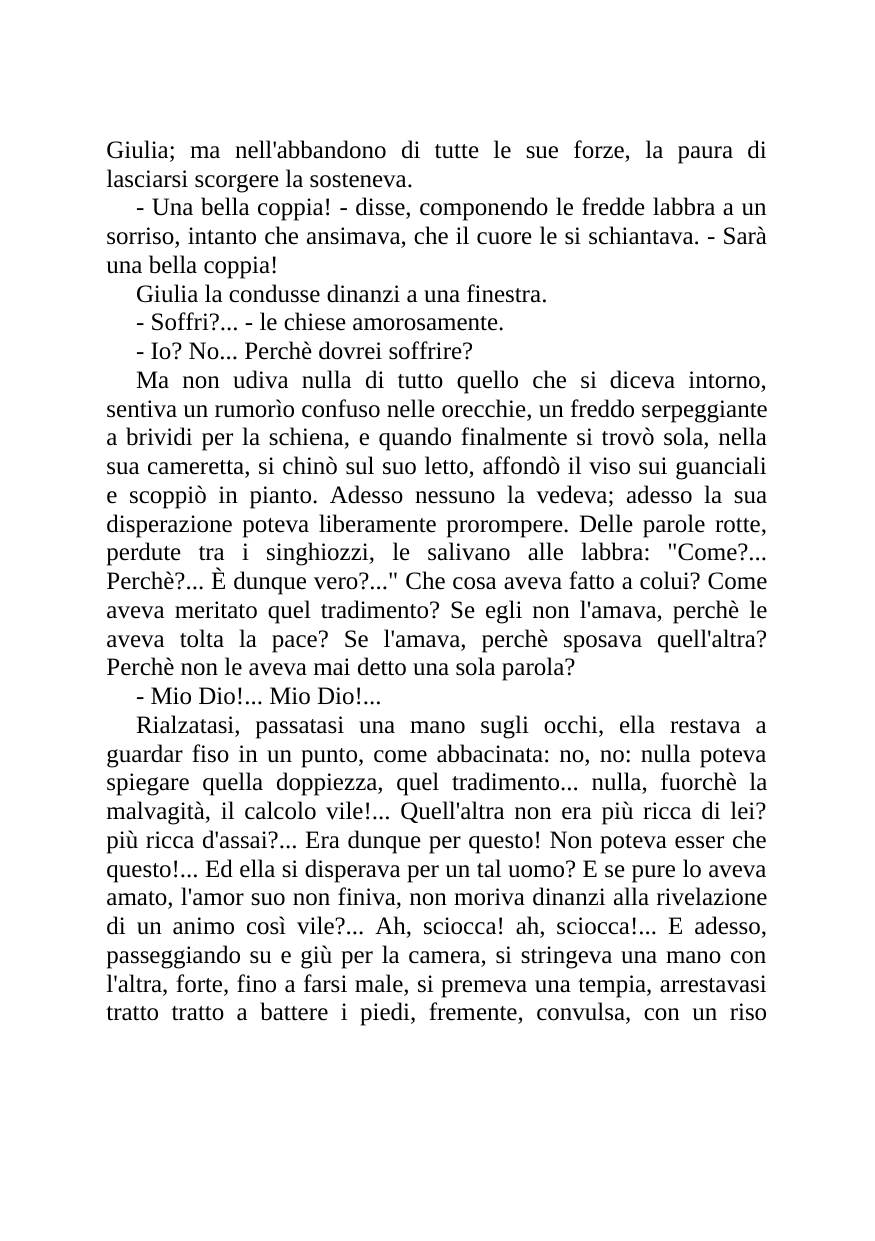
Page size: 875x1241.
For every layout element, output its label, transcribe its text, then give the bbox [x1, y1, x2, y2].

text Ma non udiva nulla di tutto quello che si diceva intorno, sentiva un rumorìo confuso nelle orecchie, un freddo serpeggiante a brividi per la schiena, e quando finalmente si trovò sola, nella sua cameretta, si chinò sul suo letto, affondò il viso sui guanciali e scoppiò in pianto. Adesso nessuno la vedeva; adesso la sua disperazione poteva liberamente prorompere. Delle parole rotte, perdute tra i singhiozzi, le salivano alle labbra: "Come?... Perchè?... È dunque vero?..." Che cosa aveva fatto a colui? Come aveva meritato quel tradimento? Se egli non l'amava, perchè le aveva tolta la pace? Se l'amava, perchè sposava quell'altra? Perchè non le aveva mai detto una sola parola? [106, 365, 768, 681]
text Rialzatasi, passatasi una mano sugli occhi, ella restava a guardar fiso in un punto, come abbacinata: no, no: nulla poteva spiegare quella doppiezza, quel tradimento... nulla, fuorchè la malvagità, il calcolo vile!... Quell'altra non era più ricca di lei? più ricca d'assai?... Era dunque per questo! Non poteva esser che questo!... Ed ella si disperava per un tal uomo? E se pure lo aveva amato, l'amor suo non finiva, non moriva dinanzi alla rivelazione di un animo così vile?... Ah, sciocca! ah, sciocca!... E adesso, passeggiando su e giù per la camera, si stringeva una mano con l'altra, forte, fino a farsi male, si premeva una tempia, arrestavasi tratto tratto a battere i piedi, fremente, convulsa, con un riso [106, 710, 768, 1026]
text - Mio Dio!... Mio Dio!... [106, 681, 768, 710]
text - Soffri?... - le chiese amorosamente. [106, 307, 768, 336]
text Giulia; ma nell'abbandono di tutte le sue forze, la paura di lasciarsi scorgere la sosteneva. [106, 135, 768, 192]
text Giulia la condusse dinanzi a una finestra. [106, 279, 768, 307]
text - Una bella coppia! - disse, componendo le fredde labbra a un sorriso, intanto che ansimava, che il cuore le si schiantava. - Sarà una bella coppia! [106, 192, 768, 279]
text - Io? No... Perchè dovrei soffrire? [106, 336, 768, 365]
